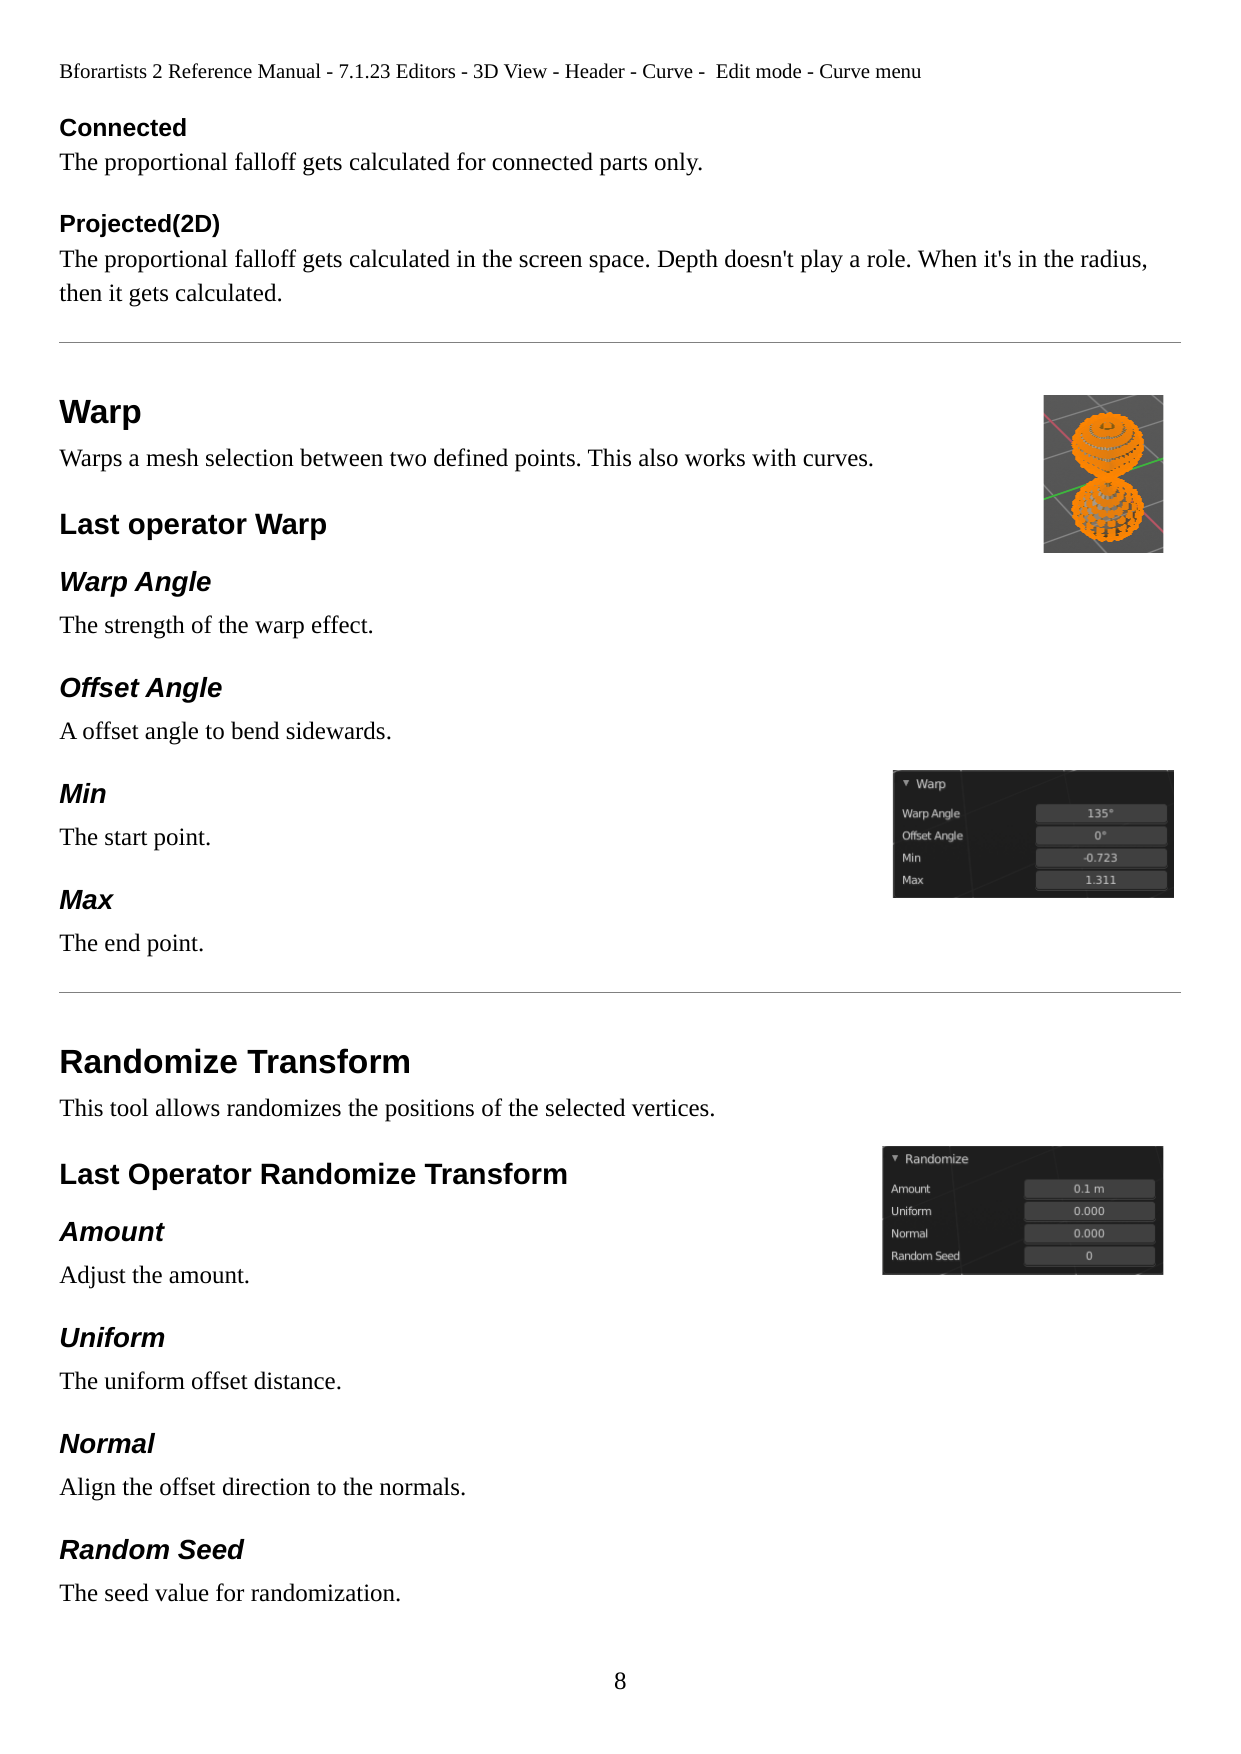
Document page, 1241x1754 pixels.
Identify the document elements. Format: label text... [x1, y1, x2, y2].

text The start point. [59, 822, 892, 851]
subtitle Random Seed [59, 1533, 1181, 1565]
subtitle Connected [59, 113, 1181, 141]
picture [1043, 395, 1164, 553]
text Warps a mesh selection between two defined points. This also works with curves. [59, 443, 1043, 472]
subtitle Last Operator Randomize Transform [59, 1157, 882, 1191]
subtitle [1174, 778, 1181, 809]
text The proportional falloff gets calculated for connected parts only. [59, 147, 1181, 176]
subtitle Randomize Transform [59, 1042, 1181, 1081]
text The strength of the warp effect. [59, 610, 1181, 639]
subtitle Min [59, 778, 892, 809]
picture [882, 1146, 1164, 1275]
text Align the offset direction to the normals. [59, 1472, 1181, 1501]
text The seed value for randomization. [59, 1578, 1181, 1607]
subtitle Warp [59, 392, 1181, 431]
text A offset angle to bend sidewards. [59, 716, 1181, 745]
text This tool allows randomizes the positions of the selected vertices. [59, 1093, 1181, 1122]
subtitle Uniform [59, 1322, 1181, 1353]
picture [892, 770, 1174, 898]
text Adjust the amount. [59, 1260, 1181, 1289]
subtitle Offset Angle [59, 672, 1181, 704]
subtitle Amount [59, 1216, 882, 1247]
text The uniform offset distance. [59, 1366, 1181, 1395]
text The end point. [59, 928, 1181, 957]
subtitle Warp Angle [59, 566, 1181, 598]
subtitle Last operator Warp [59, 507, 1043, 541]
subtitle Max [59, 884, 1181, 916]
subtitle [1164, 1216, 1181, 1247]
subtitle Normal [59, 1427, 1181, 1459]
subtitle [1164, 507, 1181, 541]
text The proportional falloff gets calculated in the screen space. Depth doesn't play a role. When it's in the radius, then it gets calculated. [59, 244, 1181, 307]
subtitle Projected(2D) [59, 209, 1181, 237]
